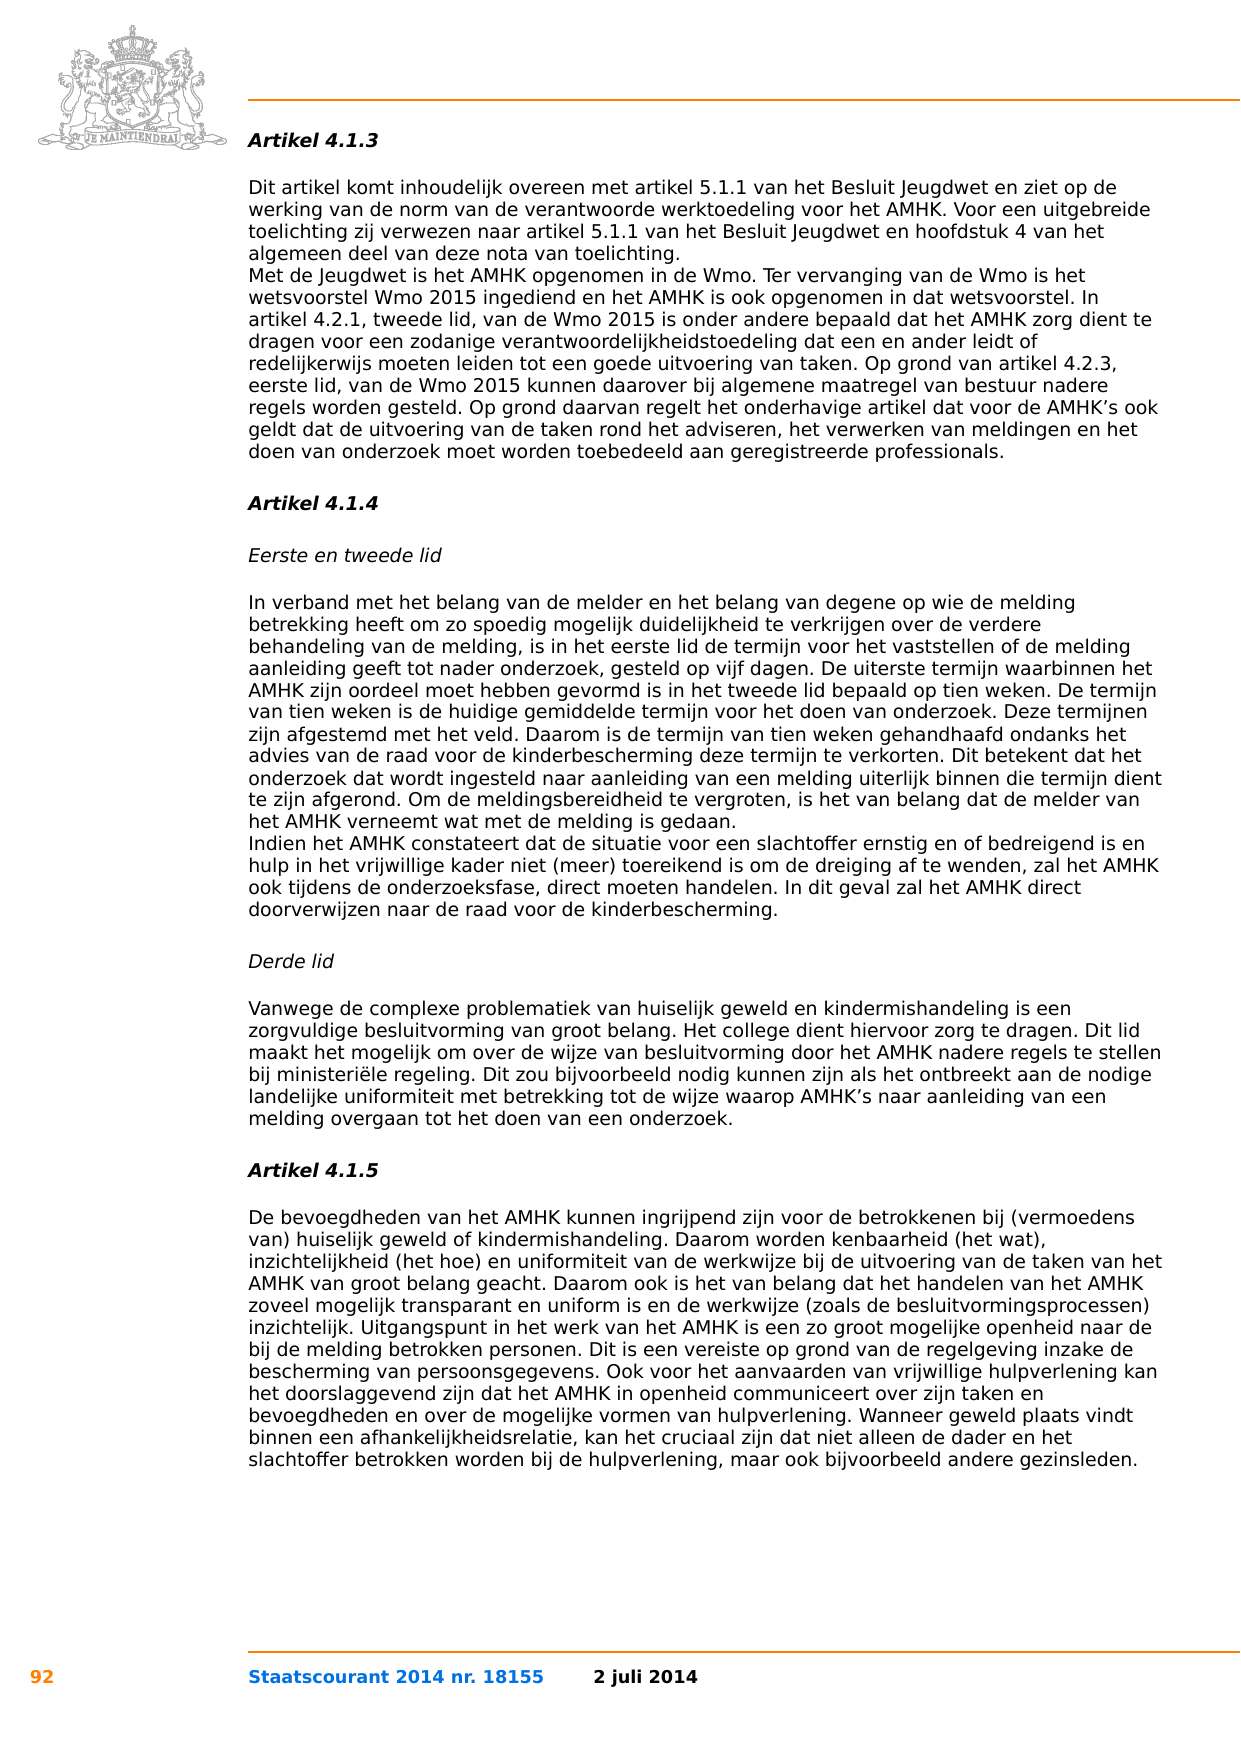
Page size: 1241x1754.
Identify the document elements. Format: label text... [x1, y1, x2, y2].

text In verband met het belang van de melder en het belang van degene op wie de melding betrekking heeft om zo spoedig mogelijk duidelijkheid te verkrijgen over de verdere behandeling van de melding, is in het eerste lid de termijn voor het vaststellen of de melding aanleiding geeft tot nader onderzoek, gesteld op vijf dagen. De uiterste termijn waarbinnen het AMHK zijn oordeel moet hebben gevormd is in het tweede lid bepaald op tien weken. De termijn van tien weken is de huidige gemiddelde termijn voor het doen van onderzoek. Deze termijnen zijn afgestemd met het veld. Daarom is de termijn van tien weken gehandhaafd ondanks het advies van de raad voor de kinderbescherming deze termijn te verkorten. Dit betekent dat het onderzoek dat wordt ingesteld naar aanleiding van een melding uiterlijk binnen die termijn dient te zijn afgerond. Om de meldingsbereidheid te vergroten, is het van belang dat de melder van het AMHK verneemt wat met de melding is gedaan. [248, 592, 1163, 833]
subtitle Artikel 4.1.3 [248, 130, 1163, 152]
text Indien het AMHK constateert dat de situatie voor een slachtoffer ernstig en of bedreigend is en hulp in het vrijwillige kader niet (meer) toereikend is om de dreiging af te wenden, zal het AMHK ook tijdens de onderzoeksfase, direct moeten handelen. In dit geval zal het AMHK direct doorverwijzen naar de raad voor de kinderbescherming. [248, 833, 1163, 921]
text Dit artikel komt inhoudelijk overeen met artikel 5.1.1 van het Besluit Jeugdwet en ziet op de werking van de norm van de verantwoorde werktoedeling voor het AMHK. Voor een uitgebreide toelichting zij verwezen naar artikel 5.1.1 van het Besluit Jeugdwet en hoofdstuk 4 van het algemeen deel van deze nota van toelichting. [248, 177, 1163, 265]
picture [38, 25, 227, 150]
subtitle Eerste en tweede lid [248, 544, 1163, 567]
subtitle Derde lid [248, 951, 1163, 973]
subtitle Artikel 4.1.4 [248, 493, 1163, 514]
subtitle Artikel 4.1.5 [248, 1160, 1163, 1182]
text Vanwege de complexe problematiek van huiselijk geweld en kindermishandeling is een zorgvuldige besluitvorming van groot belang. Het college dient hiervoor zorg te dragen. Dit lid maakt het mogelijk om over de wijze van besluitvorming door het AMHK nadere regels te stellen bij ministeriële regeling. Dit zou bijvoorbeeld nodig kunnen zijn als het ontbreekt aan de nodige landelijke uniformiteit met betrekking tot de wijze waarop AMHK’s naar aanleiding van een melding overgaan tot het doen van een onderzoek. [248, 998, 1163, 1130]
text Met de Jeugdwet is het AMHK opgenomen in de Wmo. Ter vervanging van de Wmo is het wetsvoorstel Wmo 2015 ingediend en het AMHK is ook opgenomen in dat wetsvoorstel. In artikel 4.2.1, tweede lid, van de Wmo 2015 is onder andere bepaald dat het AMHK zorg dient te dragen voor een zodanige verantwoordelijkheidstoedeling dat een en ander leidt of redelijkerwijs moeten leiden tot een goede uitvoering van taken. Op grond van artikel 4.2.3, eerste lid, van de Wmo 2015 kunnen daarover bij algemene maatregel van bestuur nadere regels worden gesteld. Op grond daarvan regelt het onderhavige artikel dat voor de AMHK’s ook geldt dat de uitvoering van de taken rond het adviseren, het verwerken van meldingen en het doen van onderzoek moet worden toebedeeld aan geregistreerde professionals. [248, 265, 1163, 463]
text De bevoegdheden van het AMHK kunnen ingrijpend zijn voor de betrokkenen bij (vermoedens van) huiselijk geweld of kindermishandeling. Daarom worden kenbaarheid (het wat), inzichtelijkheid (het hoe) en uniformiteit van de werkwijze bij de uitvoering van de taken van het AMHK van groot belang geacht. Daarom ook is het van belang dat het handelen van het AMHK zoveel mogelijk transparant en uniform is en de werkwijze (zoals de besluitvormingsprocessen) inzichtelijk. Uitgangspunt in het werk van het AMHK is een zo groot mogelijke openheid naar de bij de melding betrokken personen. Dit is een vereiste op grond van de regelgeving inzake de bescherming van persoonsgegevens. Ook voor het aanvaarden van vrijwillige hulpverlening kan het doorslaggevend zijn dat het AMHK in openheid communiceert over zijn taken en bevoegdheden en over de mogelijke vormen van hulpverlening. Wanneer geweld plaats vindt binnen een afhankelijkheidsrelatie, kan het cruciaal zijn dat niet alleen de dader en het slachtoffer betrokken worden bij de hulpverlening, maar ook bijvoorbeeld andere gezinsleden. [248, 1207, 1163, 1471]
